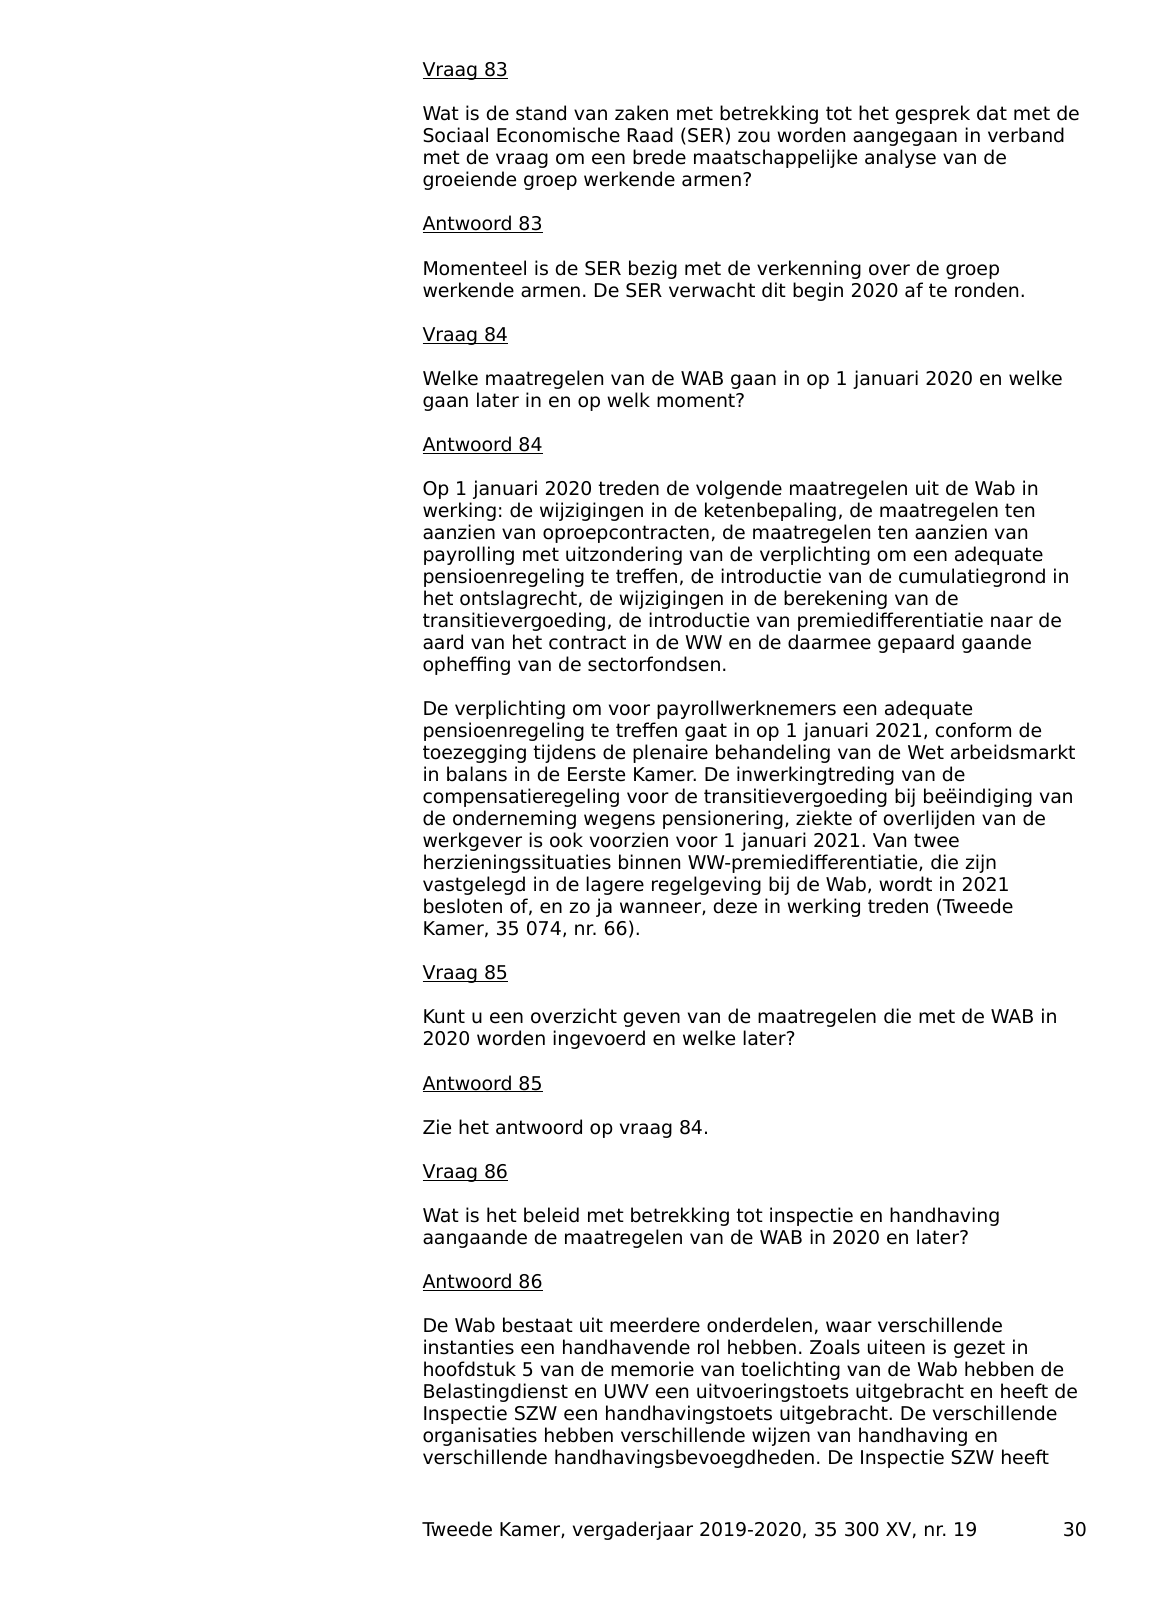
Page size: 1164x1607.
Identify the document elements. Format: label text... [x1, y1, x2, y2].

subtitle Antwoord 84 [422, 434, 1087, 456]
subtitle Vraag 83 [422, 59, 1087, 81]
text Op 1 januari 2020 treden de volgende maatregelen uit de Wab in werking: de wijzigingen in de ketenbepaling, de maatregelen ten aanzien van oproepcontracten, de maatregelen ten aanzien van payrolling met uitzondering van de verplichting om een adequate pensioenregeling te treffen, de introductie van de cumulatiegrond in het ontslagrecht, de wijzigingen in de berekening van de transitievergoeding, de introductie van premiedifferentiatie naar de aard van het contract in de WW en de daarmee gepaard gaande opheffing van de sectorfondsen. [422, 478, 1087, 676]
subtitle Vraag 85 [422, 962, 1087, 984]
subtitle Vraag 84 [422, 324, 1087, 346]
subtitle Antwoord 85 [422, 1072, 1087, 1094]
text Welke maatregelen van de WAB gaan in op 1 januari 2020 en welke gaan later in en op welk moment? [422, 368, 1087, 412]
text Wat is het beleid met betrekking tot inspectie en handhaving aangaande de maatregelen van de WAB in 2020 en later? [422, 1205, 1087, 1249]
text De verplichting om voor payrollwerknemers een adequate pensioenregeling te treffen gaat in op 1 januari 2021, conform de toezegging tijdens de plenaire behandeling van de Wet arbeidsmarkt in balans in de Eerste Kamer. De inwerkingtreding van de compensatieregeling voor de transitievergoeding bij beëindiging van de onderneming wegens pensionering, ziekte of overlijden van de werkgever is ook voorzien voor 1 januari 2021. Van twee herzieningssituaties binnen WW-premiedifferentiatie, die zijn vastgelegd in de lagere regelgeving bij de Wab, wordt in 2021 besloten of, en zo ja wanneer, deze in werking treden (Tweede Kamer, 35 074, nr. 66). [422, 698, 1087, 940]
text Kunt u een overzicht geven van de maatregelen die met de WAB in 2020 worden ingevoerd en welke later? [422, 1006, 1087, 1050]
subtitle Antwoord 86 [422, 1271, 1087, 1293]
subtitle Vraag 86 [422, 1161, 1087, 1183]
text Wat is de stand van zaken met betrekking tot het gesprek dat met de Sociaal Economische Raad (SER) zou worden aangegaan in verband met de vraag om een brede maatschappelijke analyse van de groeiende groep werkende armen? [422, 103, 1087, 191]
text De Wab bestaat uit meerdere onderdelen, waar verschillende instanties een handhavende rol hebben. Zoals uiteen is gezet in hoofdstuk 5 van de memorie van toelichting van de Wab hebben de Belastingdienst en UWV een uitvoeringstoets uitgebracht en heeft de Inspectie SZW een handhavingstoets uitgebracht. De verschillende organisaties hebben verschillende wijzen van handhaving en verschillende handhavingsbevoegdheden. De Inspectie SZW heeft [422, 1315, 1087, 1469]
text Momenteel is de SER bezig met de verkenning over de groep werkende armen. De SER verwacht dit begin 2020 af te ronden. [422, 257, 1087, 301]
text Zie het antwoord op vraag 84. [422, 1117, 1087, 1138]
subtitle Antwoord 83 [422, 213, 1087, 235]
